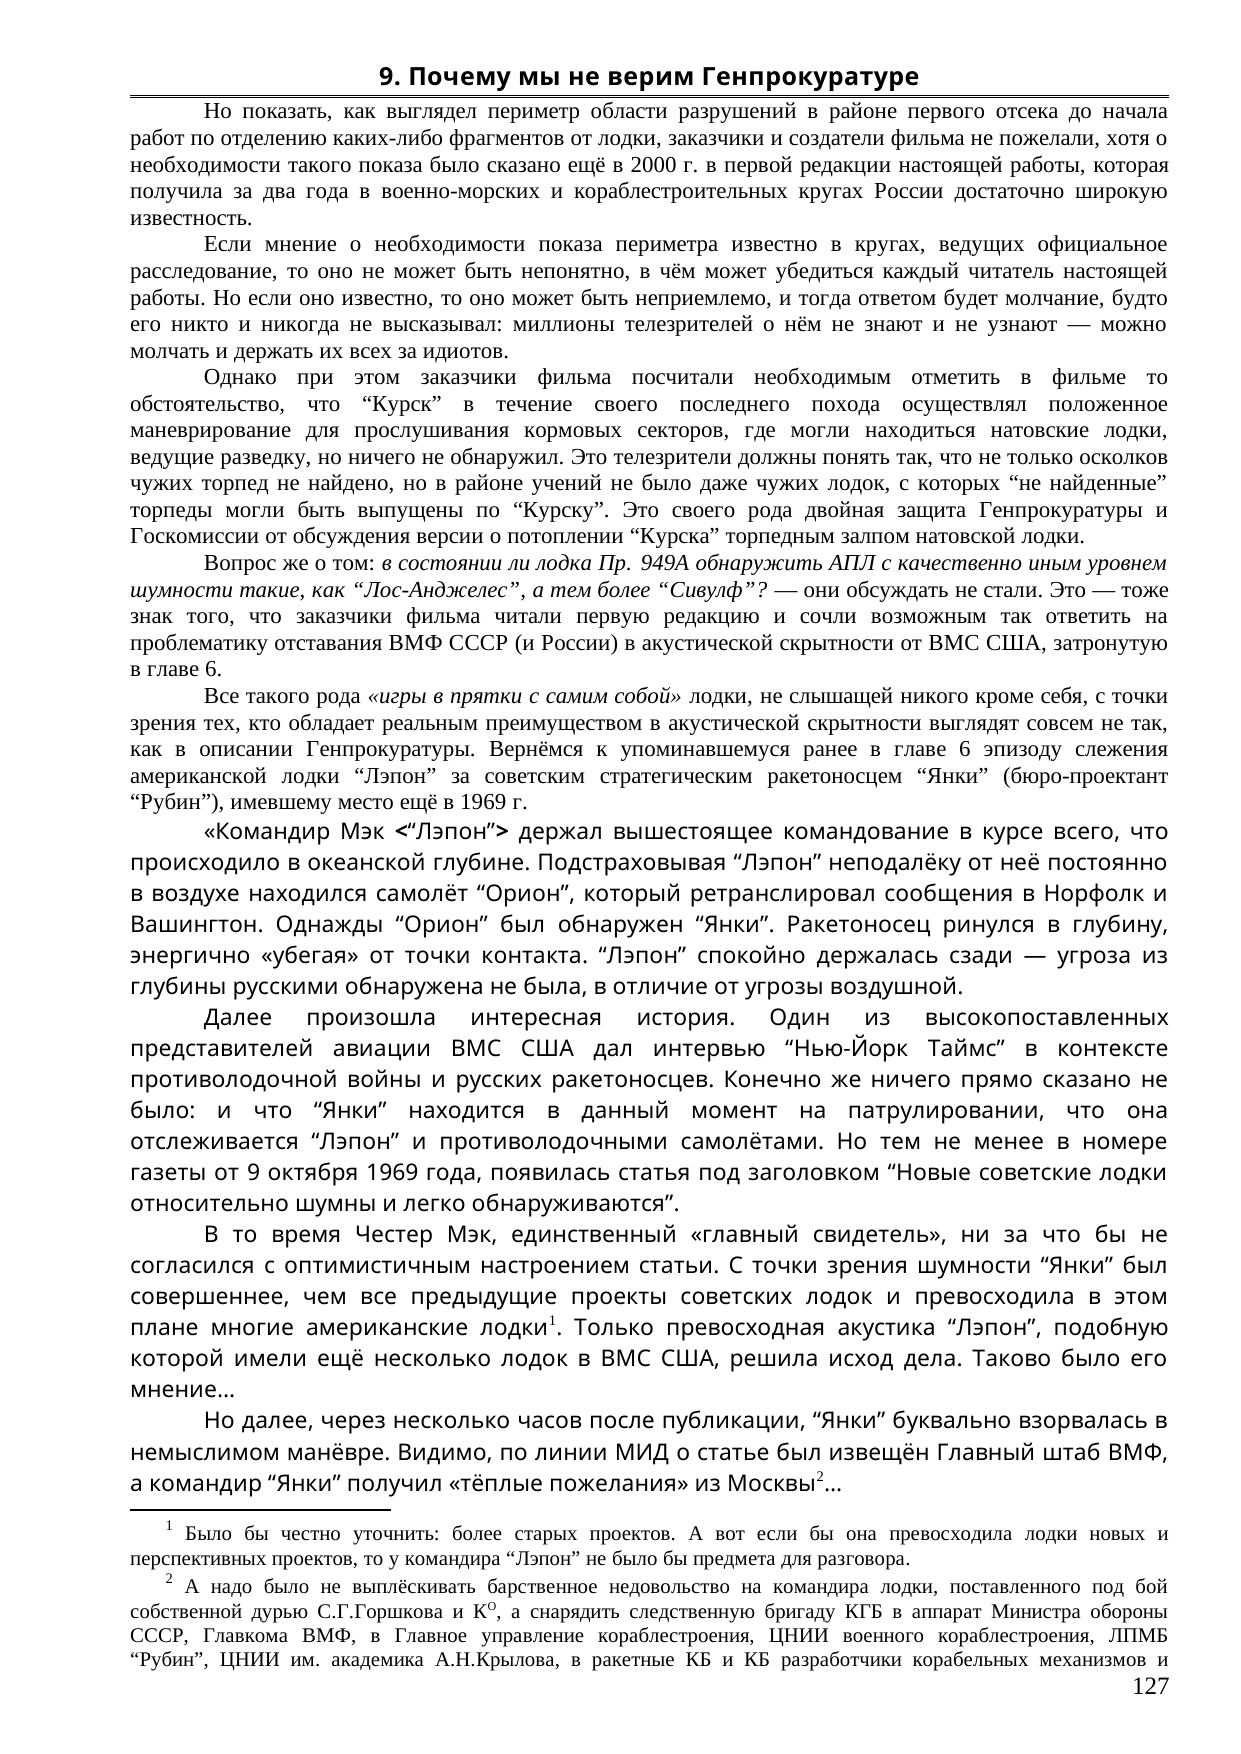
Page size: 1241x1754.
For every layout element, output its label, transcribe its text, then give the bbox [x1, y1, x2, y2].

text А надо было не выплёскивать барственное недовольство на командира лодки, поставленного под бой собственной дурью С.Г.Горшкова и КО, а снарядить следственную бригаду КГБ в аппарат Министра обороны СССР, Главкома ВМФ, в Главное управление кораблестроения, ЦНИИ военного кораблестроения, ЛПМБ “Рубин”, ЦНИИ им. академика А.Н.Крылова, в ракетные КБ и КБ разработчики корабельных механизмов и [130, 1569, 1169, 1671]
text В то время Честер Мэк, единственный «главный свидетель», ни за что бы не согласился с оптимистичным настроением статьи. С точки зрения шумности “Янки” был совершеннее, чем все предыдущие проекты советских лодок и превосходила в этом плане многие американские лодки. Только превосходная акустика “Лэпон”, подобную которой имели ещё несколько лодок в ВМС США, решила исход дела. Таково было его мнение… [130, 1218, 1169, 1404]
text Было бы честно уточнить: более старых проектов. А вот если бы она превосходила лодки новых и перспективных проектов, то у командира “Лэпон” не было бы предмета для разговора. [130, 1516, 1169, 1569]
text Вопрос же о том: в состоянии ли лодка Пр. 949А обнаружить АПЛ с качественно иным уровнем шумности такие, как “Лос-Анджелес”, а тем более “Сивулф”? — они обсуждать не стали. Это — тоже знак того, что заказчики фильма читали первую редакцию и сочли возможным так ответить на проблематику отставания ВМФ СССР (и России) в акустической скрытности от ВМС США, затронутую в главе 6. [130, 549, 1169, 682]
text Но показать, как выглядел периметр области разрушений в районе первого отсека до начала работ по отделению каких-либо фрагментов от лодки, заказчики и создатели фильма не пожелали, хотя о необходимости такого показа было сказано ещё в 2000 г. в первой редакции настоящей работы, которая получила за два года в военно-морских и кораблестроительных кругах России достаточно широкую известность. [130, 98, 1169, 230]
text Однако при этом заказчики фильма посчитали необходимым отметить в фильме то обстоятельство, что “Курск” в течение своего последнего похода осуществлял положенное маневрирование для прослушивания кормовых секторов, где могли находиться натовские лодки, ведущие разведку, но ничего не обнаружил. Это телезрители должны понять так, что не только осколков чужих торпед не найдено, но в районе учений не было даже чужих лодок, с которых “не найденные” торпеды могли быть выпущены по “Курску”. Это своего рода двойная защита Генпрокуратуры и Госкомиссии от обсуждения версии о потоплении “Курска” торпедным залпом натовской лодки. [130, 363, 1169, 549]
text «Командир Мэк <“Лэпон”> держал вышестоящее командование в курсе всего, что происходило в океанской глубине. Подстраховывая “Лэпон” неподалёку от неё постоянно в воздухе находился самолёт “Орион”, который ретранслировал сообщения в Норфолк и Вашингтон. Однажды “Орион” был обнаружен “Янки”. Ракетоносец ринулся в глубину, энергично «убегая» от точки контакта. “Лэпон” спокойно держалась сзади — угроза из глубины русскими обнаружена не была, в отличие от угрозы воздушной. [130, 814, 1169, 1001]
text Далее произошла интересная история. Один из высокопоставленных представителей авиации ВМС США дал интервью “Нью-Йорк Таймс” в контексте противолодочной войны и русских ракетоносцев. Конечно же ничего прямо сказано не было: и что “Янки” находится в данный момент на патрулировании, что она отслеживается “Лэпон” и противолодочными самолётами. Но тем не менее в номере газеты от 9 октября 1969 года, появилась статья под заголовком “Новые советские лодки относительно шумны и легко обнаруживаются”. [130, 1001, 1169, 1218]
text Но далее, через несколько часов после публикации, “Янки” буквально взорвалась в немыслимом манёвре. Видимо, по линии МИД о статье был извещён Главный штаб ВМФ, а командир “Янки” получил «тёплые пожелания» из Москвы… [130, 1404, 1169, 1497]
text Если мнение о необходимости показа периметра известно в кругах, ведущих официальное расследование, то оно не может быть непонятно, в чём может убедиться каждый читатель настоящей работы. Но если оно известно, то оно может быть неприемлемо, и тогда ответом будет молчание, будто его никто и никогда не высказывал: миллионы телезрителей о нём не знают и не узнают — можно молчать и держать их всех за идиотов. [130, 230, 1169, 363]
text Все такого рода «игры в прятки с самим собой» лодки, не слышащей никого кроме себя, с точки зрения тех, кто обладает реальным преимуществом в акустической скрытности выглядят совсем не так, как в описании Генпрокуратуры. Вернёмся к упоминавшемуся ранее в главе 6 эпизоду слежения американской лодки “Лэпон” за советским стратегическим ракетоносцем “Янки” (бюро-проектант “Рубин”), имевшему место ещё в 1969 г. [130, 682, 1169, 814]
